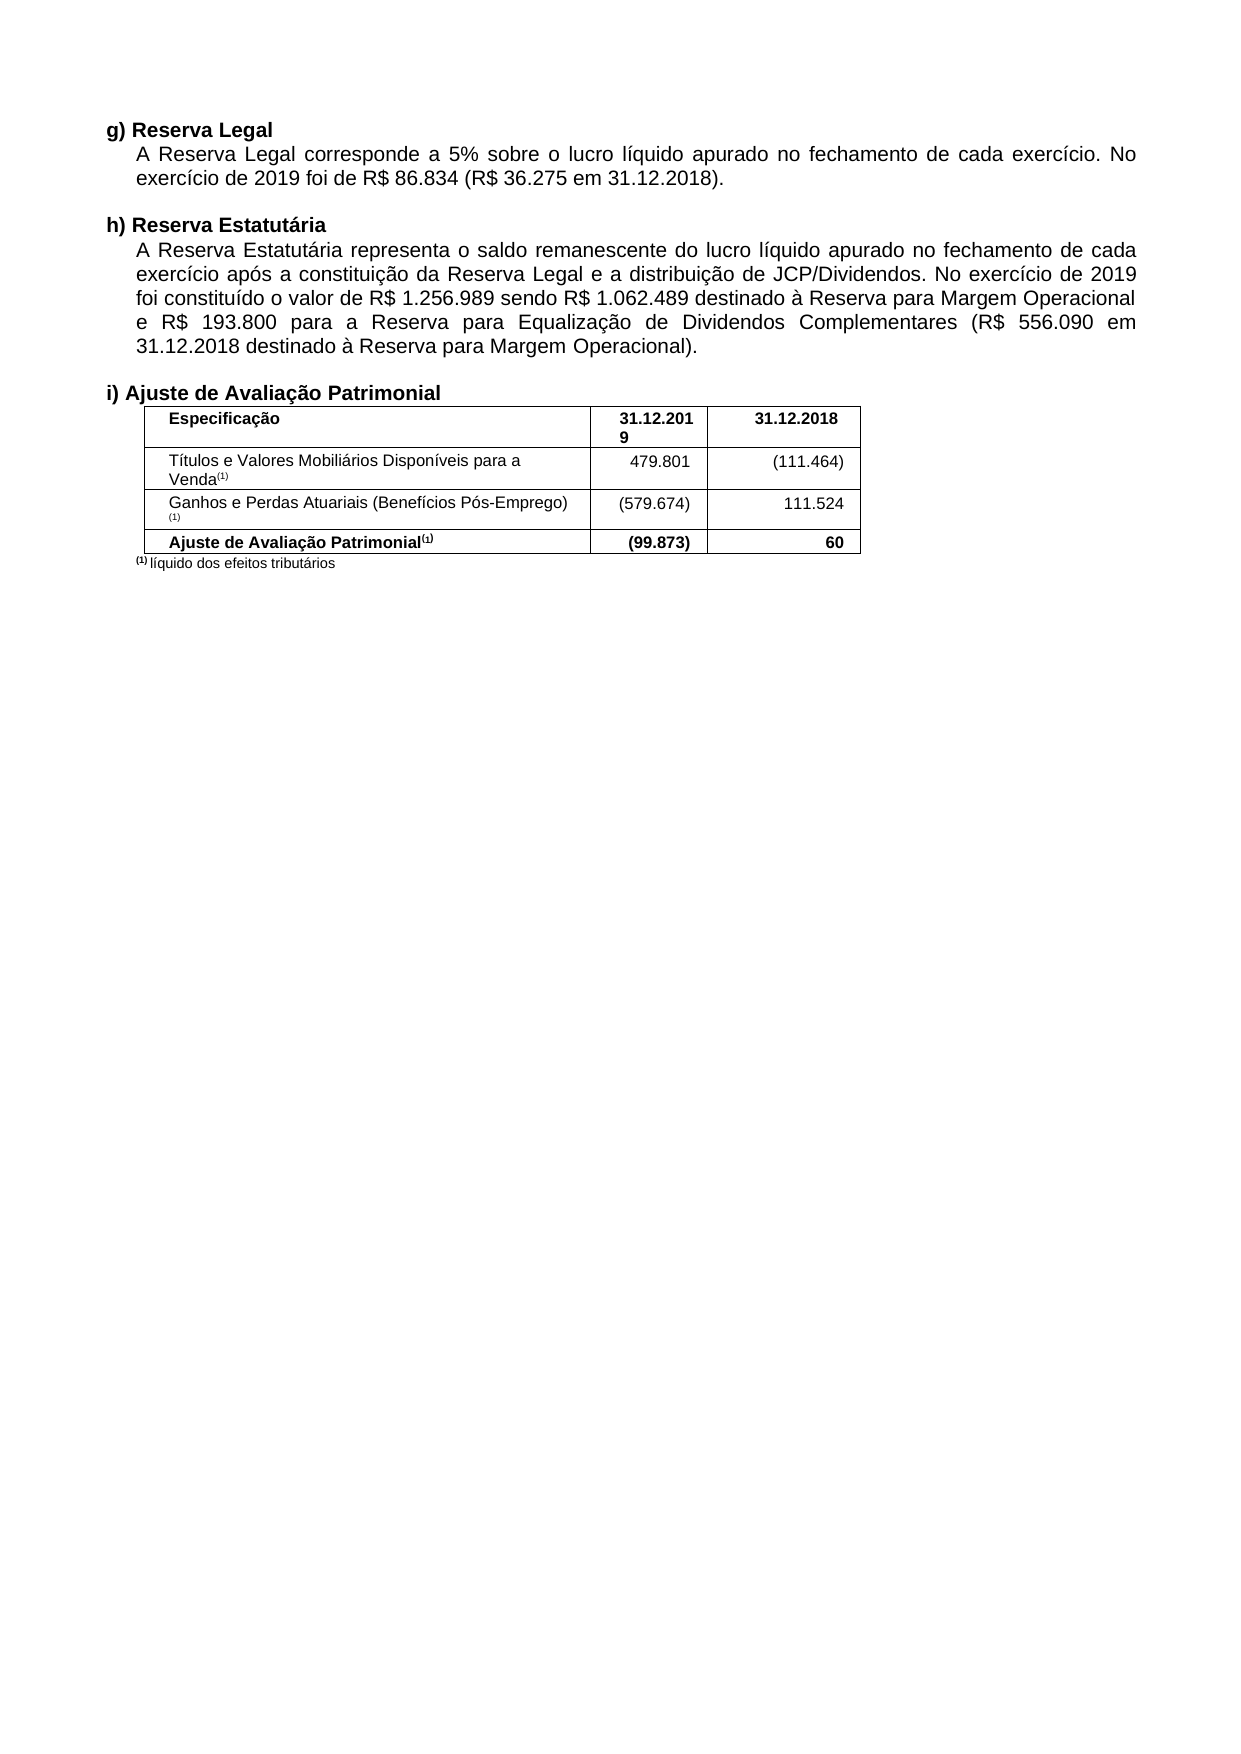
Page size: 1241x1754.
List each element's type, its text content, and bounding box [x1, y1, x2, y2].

table_cell Ajuste de Avaliação Patrimonial(1) [145, 530, 590, 553]
table_cell Ganhos e Perdas Atuariais (Benefícios Pós-Emprego) (1) [145, 490, 590, 529]
text A Reserva Estatutária representa o saldo remanescente do lucro líquido apurado no fechamento de cada exercício após a constituição da Reserva Legal e a distribuição de JCP/Dividendos. No exercício de 2019 foi constituído o valor de R$ 1.256.989 sendo R$ 1.062.489 destinado à Reserva para Margem Operacional e R$ 193.800 para a Reserva para Equalização de Dividendos Complementares (R$ 556.090 em 31.12.2018 destinado à Reserva para Margem Operacional). [136, 238, 1138, 357]
table_cell 479.801 [591, 448, 707, 489]
text A Reserva Legal corresponde a 5% sobre o lucro líquido apurado no fechamento de cada exercício. No exercício de 2019 foi de R$ 86.834 (R$ 36.275 em 31.12.2018). [136, 142, 1138, 190]
subtitle Ajuste de Avaliação Patrimonial [106, 381, 1213, 405]
subtitle Reserva Estatutária [106, 213, 1213, 237]
table_cell 60 [708, 530, 860, 553]
table_header 31.12.2019 [591, 407, 707, 447]
table_cell (111.464) [708, 448, 860, 489]
table_cell (579.674) [591, 490, 707, 529]
table_cell 111.524 [708, 490, 860, 529]
list Reserva Legal [106, 118, 1213, 142]
table_header Especificação [145, 407, 590, 447]
table_header 31.12.2018 [708, 407, 860, 447]
table_cell (99.873) [591, 530, 707, 553]
table_cell Títulos e Valores Mobiliários Disponíveis para a Venda(1) [145, 448, 590, 489]
text (1) líquido dos efeitos tributários [136, 554, 1213, 571]
